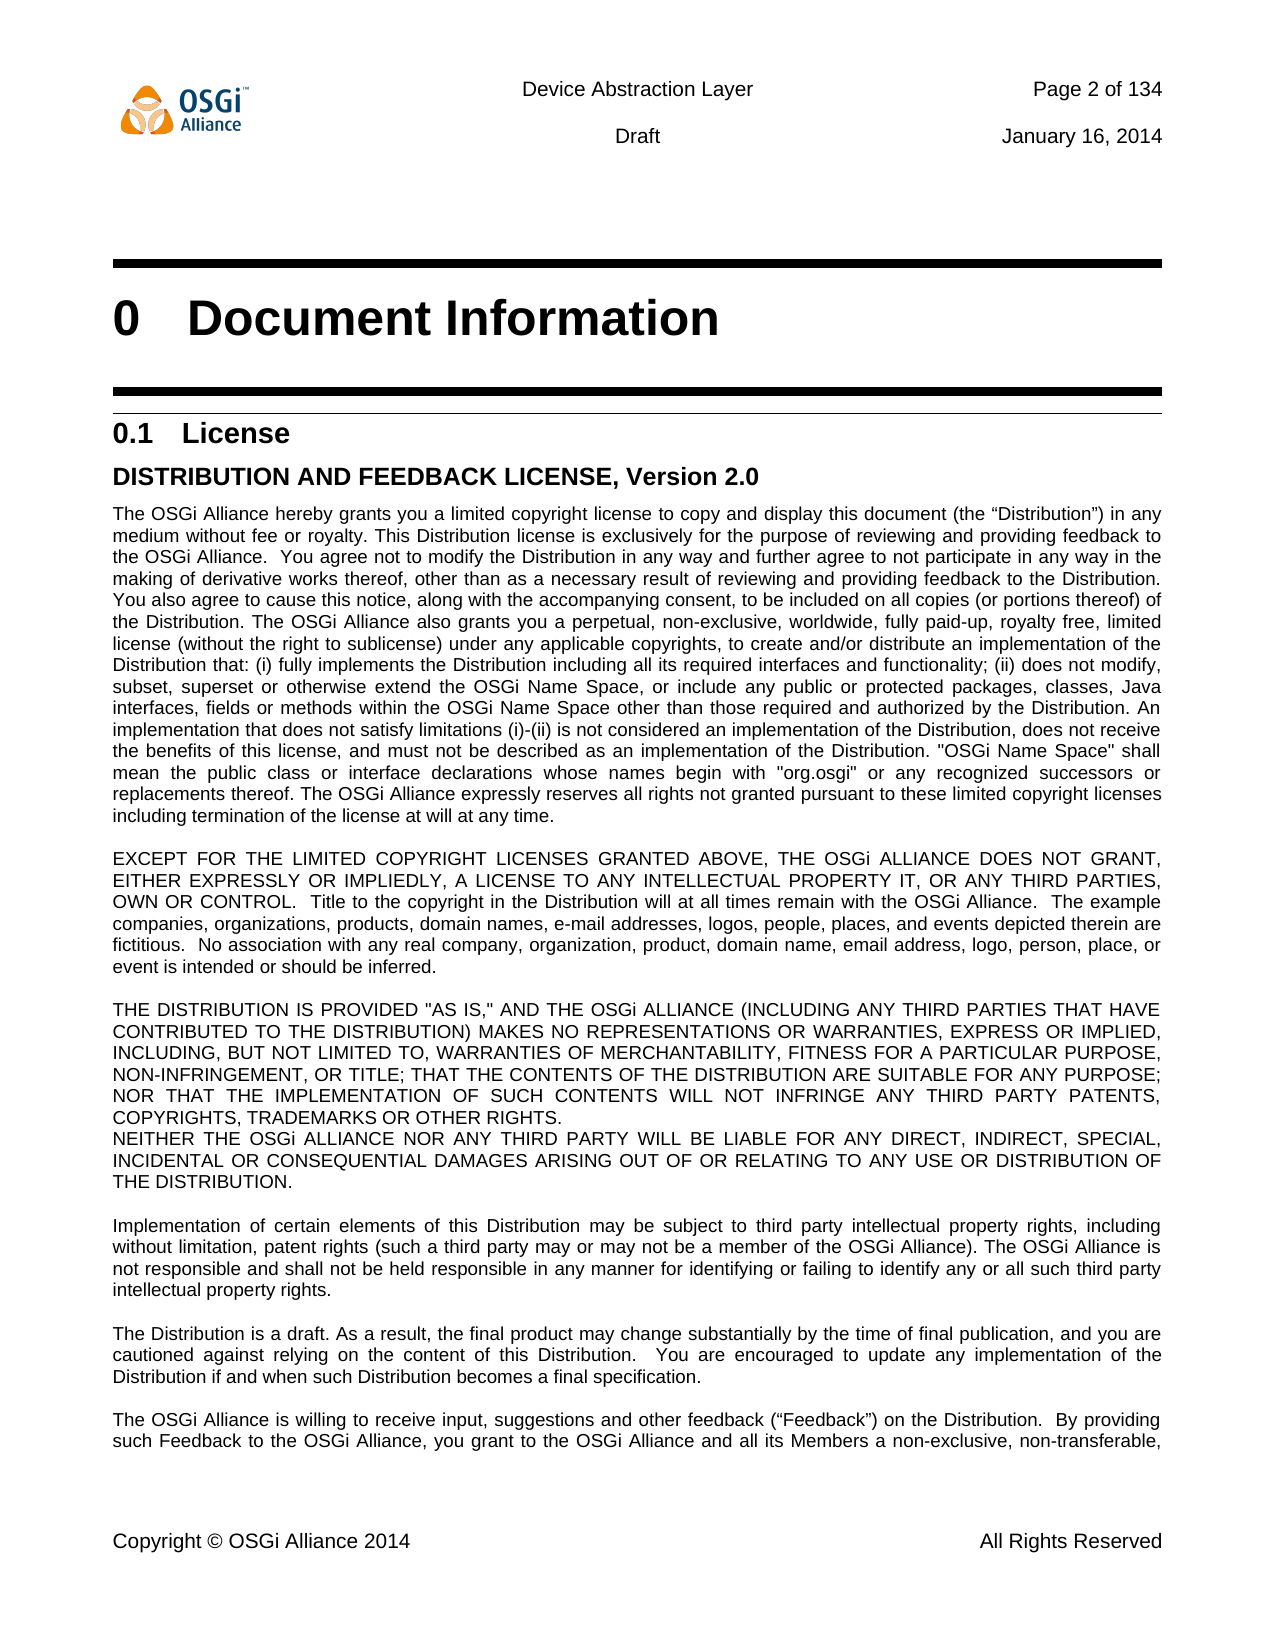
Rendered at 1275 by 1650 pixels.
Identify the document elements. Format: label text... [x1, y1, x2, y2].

text NEITHER THE OSGi ALLIANCE NOR ANY THIRD PARTY WILL BE LIABLE FOR ANY DIRECT, INDIRECT, SPECIAL, INCIDENTAL OR CONSEQUENTIAL DAMAGES ARISING OUT OF OR RELATING TO ANY USE OR DISTRIBUTION OF THE DISTRIBUTION. [112, 1128, 1162, 1193]
picture [113, 78, 257, 142]
text Implementation of certain elements of this Distribution may be subject to third party intellectual property rights, including without limitation, patent rights (such a third party may or may not be a member of the OSGi Alliance). The OSGi Alliance is not responsible and shall not be held responsible in any manner for identifying or failing to identify any or all such third party intellectual property rights. [112, 1214, 1162, 1301]
text EXCEPT FOR THE LIMITED COPYRIGHT LICENSES GRANTED ABOVE, THE OSGi ALLIANCE DOES NOT GRANT, EITHER EXPRESSLY OR IMPLIEDLY, A LICENSE TO ANY INTELLECTUAL PROPERTY IT, OR ANY THIRD PARTIES, OWN OR CONTROL. Title to the copyright in the Distribution will at all times remain with the OSGi Alliance. The example companies, organizations, products, domain names, e-mail addresses, logos, people, places, and events depicted therein are fictitious. No association with any real company, organization, product, domain name, email address, logo, person, place, or event is intended or should be inferred. [112, 848, 1162, 977]
subtitle License [112, 414, 1162, 449]
text The OSGi Alliance hereby grants you a limited copyright license to copy and display this document (the “Distribution”) in any medium without fee or royalty. This Distribution license is exclusively for the purpose of reviewing and providing feedback to the OSGi Alliance. You agree not to modify the Distribution in any way and further agree to not participate in any way in the making of derivative works thereof, other than as a necessary result of reviewing and providing feedback to the Distribution. You also agree to cause this notice, along with the accompanying consent, to be included on all copies (or portions thereof) of the Distribution. The OSGi Alliance also grants you a perpetual, non-exclusive, worldwide, fully paid-up, royalty free, limited license (without the right to sublicense) under any applicable copyrights, to create and/or distribute an implementation of the Distribution that: (i) fully implements the Distribution including all its required interfaces and functionality; (ii) does not modify, subset, superset or otherwise extend the OSGi Name Space, or include any public or protected packages, classes, Java interfaces, fields or methods within the OSGi Name Space other than those required and authorized by the Distribution. An implementation that does not satisfy limitations (i)-(ii) is not considered an implementation of the Distribution, does not receive the benefits of this license, and must not be described as an implementation of the Distribution. "OSGi Name Space" shall mean the public class or interface declarations whose names begin with "org.osgi" or any recognized successors or replacements thereof. The OSGi Alliance expressly reserves all rights not granted pursuant to these limited copyright licenses including termination of the license at will at any time. [112, 503, 1162, 826]
text The OSGi Alliance is willing to receive input, suggestions and other feedback (“Feedback”) on the Distribution. By providing such Feedback to the OSGi Alliance, you grant to the OSGi Alliance and all its Members a non-exclusive, non-transferable, [112, 1408, 1162, 1452]
text THE DISTRIBUTION IS PROVIDED "AS IS," AND THE OSGi ALLIANCE (INCLUDING ANY THIRD PARTIES THAT HAVE CONTRIBUTED TO THE DISTRIBUTION) MAKES NO REPRESENTATIONS OR WARRANTIES, EXPRESS OR IMPLIED, INCLUDING, BUT NOT LIMITED TO, WARRANTIES OF MERCHANTABILITY, FITNESS FOR A PARTICULAR PURPOSE, NON-INFRINGEMENT, OR TITLE; THAT THE CONTENTS OF THE DISTRIBUTION ARE SUITABLE FOR ANY PURPOSE; NOR THAT THE IMPLEMENTATION OF SUCH CONTENTS WILL NOT INFRINGE ANY THIRD PARTY PATENTS, COPYRIGHTS, TRADEMARKS OR OTHER RIGHTS. [112, 999, 1162, 1128]
text The Distribution is a draft. As a result, the final product may change substantially by the time of final publication, and you are cautioned against relying on the content of this Distribution. You are encouraged to update any implementation of the Distribution if and when such Distribution becomes a final specification. [112, 1322, 1162, 1387]
text DISTRIBUTION AND FEEDBACK LICENSE, Version 2.0 [112, 462, 1162, 490]
subtitle Document Information [112, 260, 1162, 396]
